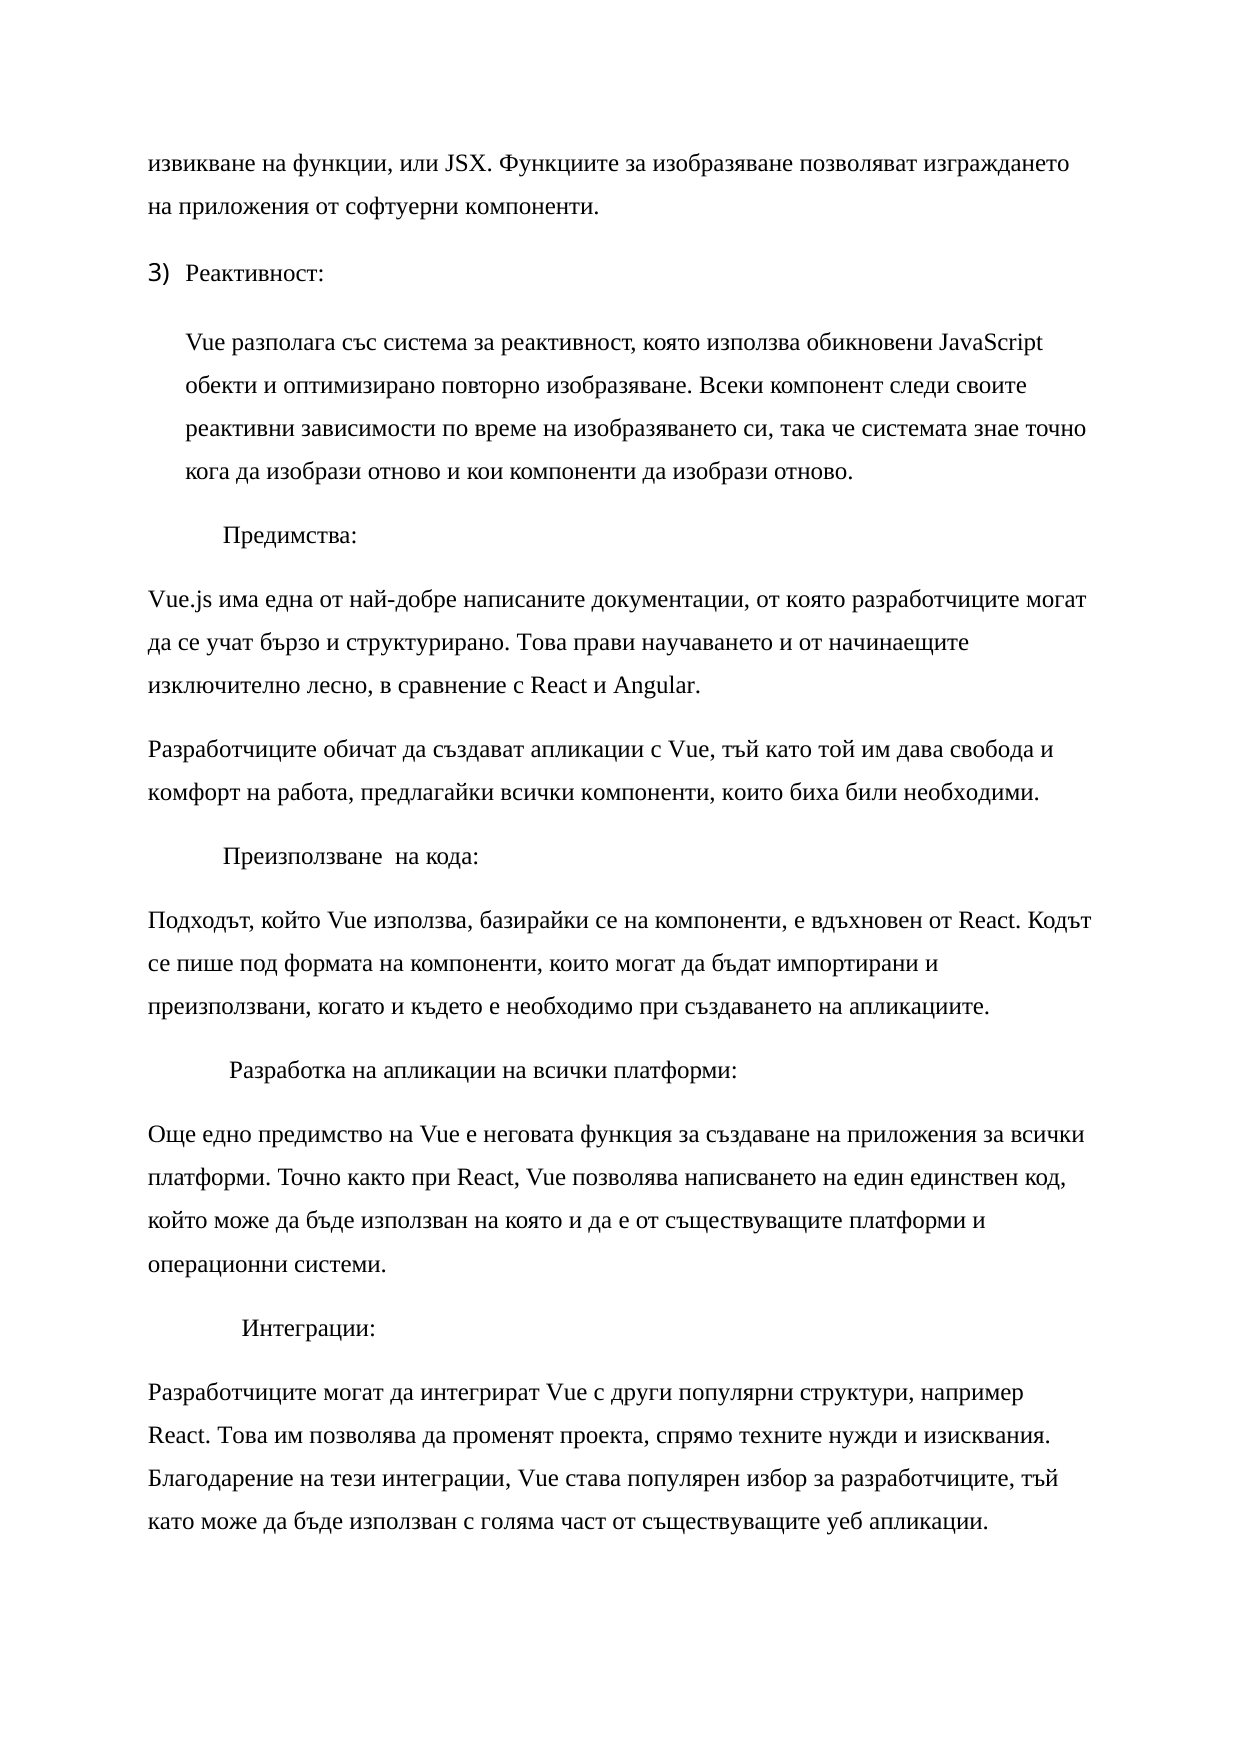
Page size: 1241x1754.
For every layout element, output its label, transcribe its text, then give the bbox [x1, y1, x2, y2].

text Преизползване на кода: [223, 841, 1093, 870]
text Подходът, който Vue използва, базирайки се на компоненти, е вдъхновен от React. Кодът се пише под формата на компоненти, които могат да бъдат импортирани и преизползвани, когато и където е необходимо при създаването на апликациите. [148, 905, 1093, 1020]
text Интеграции: [148, 1313, 1093, 1341]
text Разработчиците обичат да създават апликации с Vue, тъй като той им дава свобода и комфорт на работа, предлагайки всички компоненти, които биха били необходими. [148, 734, 1093, 806]
list Реактивност: [148, 255, 1093, 289]
text Още едно предимство на Vue е неговата функция за създаване на приложения за всички платформи. Точно както при React, Vue позволява написването на един единствен код, който може да бъде използван на която и да е от съществуващите платформи и операционни системи. [148, 1119, 1093, 1277]
text Разработка на апликации на всички платформи: [148, 1055, 1093, 1084]
text Предимства: [223, 520, 1093, 549]
text Vue.js има една от най-добре написаните документации, от която разработчиците могат да се учат бързо и структурирано. Това прави научаването и от начинаещите изключително лесно, в сравнение с React и Angular. [148, 584, 1093, 699]
text извикване на функции, или JSX. Функциите за изобразяване позволяват изграждането на приложения от софтуерни компоненти. [148, 148, 1093, 219]
text Разработчиците могат да интегрират Vue с други популярни структури, например React. Това им позволява да променят проекта, спрямо техните нужди и изисквания. Благодарение на тези интеграции, Vue става популярен избор за разработчиците, тъй като може да бъде използван с голяма част от съществуващите уеб апликации. [148, 1377, 1093, 1535]
text Vue разполага със система за реактивност, която използва обикновени JavaScript обекти и оптимизирано повторно изобразяване. Всеки компонент следи своите реактивни зависимости по време на изобразяването си, така че системата знае точно кога да изобрази отново и кои компоненти да изобрази отново. [185, 327, 1093, 485]
